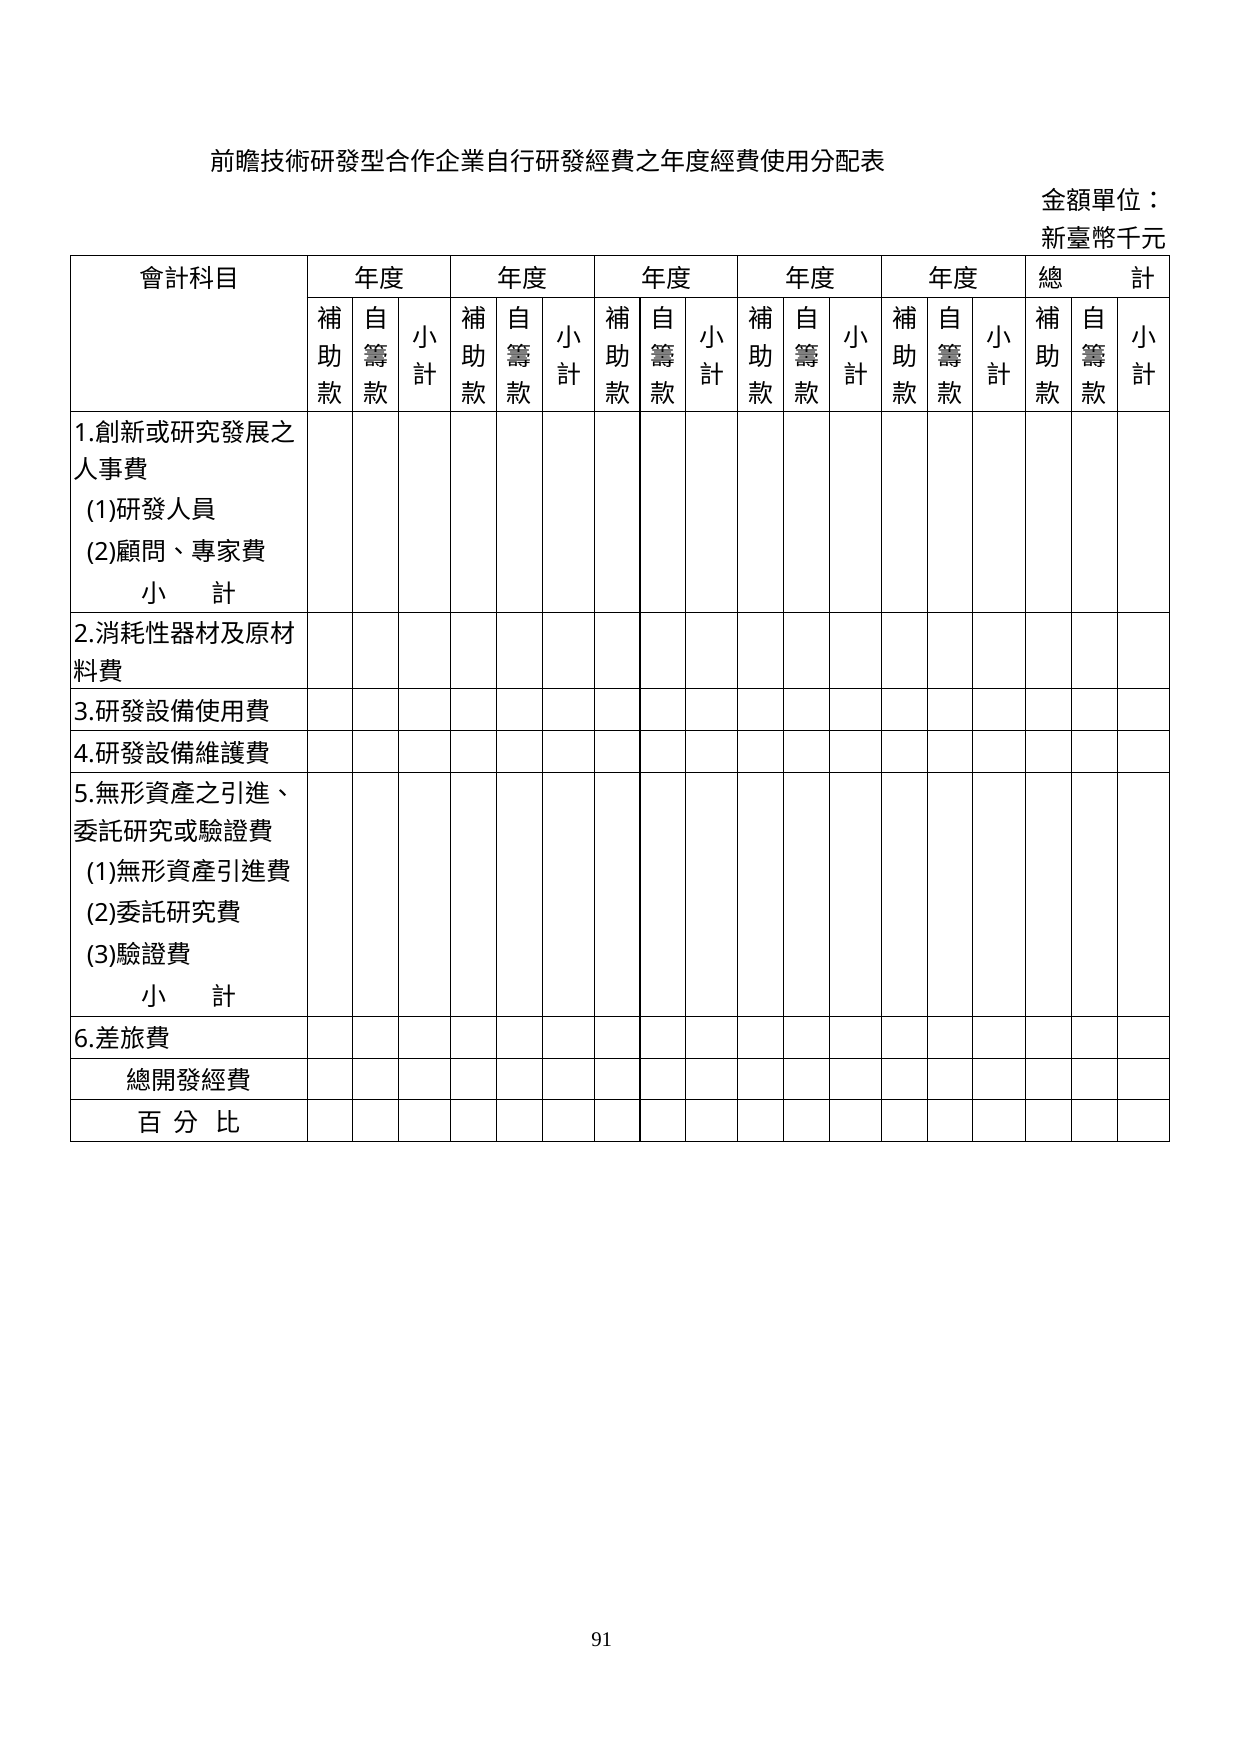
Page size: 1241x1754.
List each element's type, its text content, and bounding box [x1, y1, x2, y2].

table_cell [641, 1059, 685, 1099]
table_cell [1118, 487, 1169, 528]
table_cell [308, 932, 352, 974]
table_cell [1026, 773, 1071, 848]
table_cell [641, 412, 685, 487]
table_header 前瞻技術研發型合作企業自行研發經費之年度經費使用分配表 [71, 138, 1025, 180]
table_cell [882, 613, 927, 688]
table_cell [784, 773, 829, 848]
table_cell [1072, 1017, 1117, 1057]
table_header [1117, 138, 1169, 180]
table_cell [640, 180, 686, 255]
table_cell [973, 1100, 1025, 1141]
table_cell 小 計 [71, 570, 307, 612]
table_cell [451, 529, 496, 570]
table_cell (1)研發人員 [71, 487, 307, 528]
table_cell [308, 974, 352, 1016]
table_cell [451, 974, 496, 1016]
table_cell [1072, 731, 1117, 772]
table_cell [738, 773, 783, 848]
table_cell [543, 487, 594, 528]
table_cell [543, 570, 594, 612]
table_cell [928, 1017, 972, 1057]
table_cell [353, 180, 398, 255]
table_cell [686, 848, 737, 890]
table_cell [353, 1059, 398, 1099]
table_cell [641, 773, 685, 848]
table_cell [308, 848, 352, 890]
table_cell [308, 613, 352, 688]
table_cell [784, 1017, 829, 1057]
table_cell [451, 1017, 496, 1057]
table_cell [641, 848, 685, 890]
table_cell [973, 974, 1025, 1016]
table_cell 自籌款 [497, 298, 542, 411]
table_cell [784, 613, 829, 688]
table_header [1025, 138, 1071, 180]
table_cell 年度 [882, 256, 1025, 297]
table_cell [353, 1100, 398, 1141]
table_cell [830, 412, 881, 487]
table_cell [399, 487, 450, 528]
table_cell (2)委託研究費 [71, 890, 307, 932]
table_cell [1118, 773, 1169, 848]
table_cell [830, 529, 881, 570]
table_cell [399, 932, 450, 974]
table_cell [738, 613, 783, 688]
table_cell [641, 689, 685, 730]
table_cell 總開發經費 [71, 1059, 307, 1099]
table_cell [784, 529, 829, 570]
table_cell [973, 731, 1025, 772]
table_cell 補助款 [308, 298, 352, 411]
table_cell [686, 731, 737, 772]
table_cell [497, 529, 542, 570]
table_cell [399, 689, 450, 730]
table_cell [784, 1059, 829, 1099]
table_cell [497, 487, 542, 528]
table_cell 年度 [738, 256, 881, 297]
table_cell [784, 689, 829, 730]
table_cell 補助款 [595, 298, 639, 411]
table_cell 總 計 [1026, 256, 1169, 297]
table_cell [928, 974, 972, 1016]
table_cell [353, 529, 398, 570]
table_cell [543, 773, 594, 848]
table_cell [784, 487, 829, 528]
table_cell [1026, 412, 1071, 487]
table_cell [784, 974, 829, 1016]
table_cell [686, 890, 737, 932]
table_cell [451, 932, 496, 974]
table_cell [738, 689, 783, 730]
table_cell [928, 773, 972, 848]
table_cell [399, 890, 450, 932]
table_cell [973, 1059, 1025, 1099]
table_cell [686, 689, 737, 730]
table_cell 補助款 [1026, 298, 1071, 411]
table_cell [1072, 1100, 1117, 1141]
table_cell (2)顧問、專家費 [71, 529, 307, 570]
table_cell [497, 613, 542, 688]
table_cell [686, 613, 737, 688]
table_cell [784, 890, 829, 932]
table_cell [595, 487, 639, 528]
table_cell [641, 890, 685, 932]
table_cell [497, 890, 542, 932]
table_cell [830, 890, 881, 932]
table_cell [830, 1100, 881, 1141]
table_cell [497, 412, 542, 487]
table_cell [830, 974, 881, 1016]
table_cell 小 計 [543, 298, 594, 411]
table_cell [830, 689, 881, 730]
table_cell [928, 412, 972, 487]
table_cell [353, 890, 398, 932]
table_cell [830, 731, 881, 772]
table_cell 補助款 [451, 298, 496, 411]
table_cell [497, 1017, 542, 1057]
table_cell [1118, 529, 1169, 570]
table_cell [353, 848, 398, 890]
table_cell [928, 689, 972, 730]
table_cell [830, 848, 881, 890]
table_cell [882, 848, 927, 890]
table_cell [543, 1017, 594, 1057]
table_cell [594, 180, 640, 255]
table_cell [595, 932, 639, 974]
table_cell [973, 848, 1025, 890]
table_cell [882, 974, 927, 1016]
table_cell [308, 689, 352, 730]
table_cell [882, 1100, 927, 1141]
table_cell [928, 848, 972, 890]
table_cell [399, 1059, 450, 1099]
table_cell [543, 932, 594, 974]
table_cell 自籌款 [1072, 298, 1117, 411]
table_cell [543, 529, 594, 570]
table_cell [882, 773, 927, 848]
table_cell [784, 848, 829, 890]
table_cell [738, 487, 783, 528]
table_cell 小 計 [830, 298, 881, 411]
table_cell [497, 974, 542, 1016]
table_cell [1072, 890, 1117, 932]
table_cell [451, 412, 496, 487]
table_cell [686, 529, 737, 570]
table_cell 金額單位：新臺幣千元 [1025, 180, 1169, 255]
table_cell [686, 773, 737, 848]
table_cell [738, 974, 783, 1016]
table_cell [595, 613, 639, 688]
table_cell [399, 974, 450, 1016]
table_cell [1026, 932, 1071, 974]
table_cell [308, 773, 352, 848]
table_cell [882, 731, 927, 772]
table_cell [973, 773, 1025, 848]
table_cell [543, 974, 594, 1016]
table_cell [353, 773, 398, 848]
table_cell [738, 412, 783, 487]
table_cell [738, 932, 783, 974]
table_cell [686, 1100, 737, 1141]
table_cell [830, 1059, 881, 1099]
table_cell [928, 570, 972, 612]
table_cell [686, 974, 737, 1016]
table_cell [496, 180, 542, 255]
table_cell [308, 570, 352, 612]
table_cell [973, 412, 1025, 487]
table_cell [399, 613, 450, 688]
table_cell 1.創新或研究發展之人事費 [71, 412, 307, 487]
table_cell [738, 890, 783, 932]
table_cell [784, 731, 829, 772]
table_cell [497, 1059, 542, 1099]
table_cell [353, 412, 398, 487]
table_cell [928, 1059, 972, 1099]
table_cell 自籌款 [353, 298, 398, 411]
table_cell [686, 412, 737, 487]
table_cell 4.研發設備維護費 [71, 731, 307, 772]
table_cell [641, 731, 685, 772]
table_cell [928, 613, 972, 688]
table_cell [738, 180, 783, 255]
table_cell [830, 932, 881, 974]
table_cell [497, 689, 542, 730]
table_cell [451, 487, 496, 528]
table_cell [738, 529, 783, 570]
table_cell [928, 1100, 972, 1141]
table_cell [641, 932, 685, 974]
table_cell [686, 1059, 737, 1099]
table_cell [451, 848, 496, 890]
table_cell [497, 773, 542, 848]
table_cell [1118, 412, 1169, 487]
table_cell [641, 570, 685, 612]
table_cell [308, 1100, 352, 1141]
table_cell [830, 570, 881, 612]
table_cell [543, 731, 594, 772]
table_cell [451, 731, 496, 772]
table_cell [399, 529, 450, 570]
table_cell 2.消耗性器材及原材料費 [71, 613, 307, 688]
table_cell 小 計 [1118, 298, 1169, 411]
table_cell [497, 1100, 542, 1141]
table_cell [1118, 848, 1169, 890]
table_cell [973, 529, 1025, 570]
table_cell [641, 487, 685, 528]
table_cell [973, 689, 1025, 730]
table_cell [399, 848, 450, 890]
table_cell [1072, 848, 1117, 890]
table_cell [1072, 613, 1117, 688]
table_cell 3.研發設備使用費 [71, 689, 307, 730]
table_cell [497, 848, 542, 890]
table_cell [595, 1017, 639, 1057]
table_cell [353, 487, 398, 528]
table_cell 補助款 [738, 298, 783, 411]
table_cell [308, 412, 352, 487]
table_cell [595, 529, 639, 570]
table_cell [1072, 974, 1117, 1016]
table_cell 年度 [595, 256, 737, 297]
table_cell [738, 731, 783, 772]
table_cell [595, 974, 639, 1016]
table_cell [1072, 529, 1117, 570]
table_cell 補助款 [882, 298, 927, 411]
table_cell [307, 180, 353, 255]
table_cell [399, 1100, 450, 1141]
table_cell [543, 613, 594, 688]
table_cell [308, 890, 352, 932]
table_cell [973, 487, 1025, 528]
table_cell [686, 487, 737, 528]
table_cell [1118, 932, 1169, 974]
table_cell [738, 1059, 783, 1099]
table_cell [641, 1017, 685, 1057]
table_cell [353, 731, 398, 772]
table_cell [353, 1017, 398, 1057]
table_cell [1072, 689, 1117, 730]
table_cell [928, 890, 972, 932]
table_cell 小 計 [973, 298, 1025, 411]
table_cell [1118, 1017, 1169, 1057]
table_cell [928, 529, 972, 570]
table_cell [543, 890, 594, 932]
table_cell [1118, 890, 1169, 932]
table_cell [928, 731, 972, 772]
table_cell [1118, 613, 1169, 688]
table_cell [882, 570, 927, 612]
table_cell (1)無形資產引進費 [71, 848, 307, 890]
table_cell [882, 932, 927, 974]
table_cell [641, 1100, 685, 1141]
table_cell [1026, 1100, 1071, 1141]
table_cell [1072, 1059, 1117, 1099]
table_cell [451, 890, 496, 932]
table_cell [830, 487, 881, 528]
table_cell [595, 890, 639, 932]
table_cell [399, 773, 450, 848]
table_cell [973, 613, 1025, 688]
table_cell [451, 613, 496, 688]
table_cell [1026, 570, 1071, 612]
table_cell [308, 731, 352, 772]
table_cell [1072, 487, 1117, 528]
table_cell [497, 932, 542, 974]
table_cell [308, 487, 352, 528]
table_cell [1026, 529, 1071, 570]
table_cell [353, 689, 398, 730]
table_cell [1026, 1059, 1071, 1099]
table_cell [1026, 689, 1071, 730]
table_cell (3)驗證費 [71, 932, 307, 974]
table_cell [973, 570, 1025, 612]
table_cell [882, 487, 927, 528]
table_cell [1026, 487, 1071, 528]
table_cell [882, 412, 927, 487]
table_cell [451, 180, 496, 255]
table_cell 小 計 [399, 298, 450, 411]
table_cell [1026, 1017, 1071, 1057]
table_cell [543, 689, 594, 730]
table_cell [542, 180, 594, 255]
table_cell [543, 412, 594, 487]
table_cell [308, 529, 352, 570]
table_cell 小 計 [71, 974, 307, 1016]
table_cell [1026, 890, 1071, 932]
table_cell [973, 1017, 1025, 1057]
table_cell [399, 570, 450, 612]
table_cell [1026, 613, 1071, 688]
table_cell [451, 773, 496, 848]
table_cell [1072, 412, 1117, 487]
table_cell [451, 570, 496, 612]
table_cell [71, 297, 307, 411]
table_cell [738, 570, 783, 612]
table_cell [686, 1017, 737, 1057]
table_cell [399, 731, 450, 772]
table_cell [398, 180, 451, 255]
table_cell [595, 773, 639, 848]
table_cell [973, 932, 1025, 974]
table_cell [784, 1100, 829, 1141]
table_cell [451, 1059, 496, 1099]
table_cell [595, 570, 639, 612]
table_cell [1026, 974, 1071, 1016]
table_cell [595, 848, 639, 890]
table_cell [830, 773, 881, 848]
table_cell [1072, 570, 1117, 612]
table_cell [595, 731, 639, 772]
table_cell [784, 570, 829, 612]
table_cell 年度 [451, 256, 594, 297]
table_cell 5.無形資產之引進、委託研究或驗證費 [71, 773, 307, 848]
table_cell [1118, 1059, 1169, 1099]
table_cell [882, 1017, 927, 1057]
table_cell 會計科目 [71, 256, 307, 297]
table_cell 小 計 [686, 298, 737, 411]
table_cell [882, 1059, 927, 1099]
table_cell [882, 180, 927, 255]
table_cell [882, 529, 927, 570]
table_cell [1118, 570, 1169, 612]
table_cell [595, 412, 639, 487]
table_cell [738, 1017, 783, 1057]
table_cell [353, 613, 398, 688]
table_cell [829, 180, 882, 255]
table_cell [928, 932, 972, 974]
table_cell [830, 613, 881, 688]
table_cell [784, 932, 829, 974]
table_cell [1118, 1100, 1169, 1141]
table_cell [686, 180, 738, 255]
table_cell [784, 412, 829, 487]
table_cell [543, 1059, 594, 1099]
table_cell [1072, 932, 1117, 974]
table_cell [1026, 731, 1071, 772]
table_cell [882, 689, 927, 730]
table_cell [451, 689, 496, 730]
table_cell [927, 180, 973, 255]
table_cell 自籌款 [928, 298, 972, 411]
table_cell [641, 613, 685, 688]
table_cell [399, 412, 450, 487]
table_cell 自籌款 [641, 298, 685, 411]
table_cell [353, 974, 398, 1016]
table_cell [497, 731, 542, 772]
table_cell 百 分 比 [71, 1100, 307, 1141]
table_cell [686, 570, 737, 612]
table_cell [1026, 848, 1071, 890]
table_cell [353, 932, 398, 974]
table_cell [1118, 731, 1169, 772]
table_cell 6.差旅費 [71, 1017, 307, 1057]
table_cell [1118, 974, 1169, 1016]
table_header [1071, 138, 1117, 180]
table_cell [973, 890, 1025, 932]
table_cell [784, 180, 829, 255]
table_cell [497, 570, 542, 612]
table_cell [641, 974, 685, 1016]
table_cell [882, 890, 927, 932]
table_cell [738, 1100, 783, 1141]
table_cell [973, 180, 1025, 255]
table_cell [1118, 689, 1169, 730]
table_cell [1072, 773, 1117, 848]
table_cell [543, 1100, 594, 1141]
table_cell [399, 1017, 450, 1057]
table_cell [353, 570, 398, 612]
table_cell [71, 180, 307, 255]
table_cell [641, 529, 685, 570]
table_cell [451, 1100, 496, 1141]
table_cell [308, 1059, 352, 1099]
table_cell 年度 [308, 256, 450, 297]
table_cell [686, 932, 737, 974]
table_cell [928, 487, 972, 528]
table_cell [738, 848, 783, 890]
table_cell [543, 848, 594, 890]
table_cell [595, 1100, 639, 1141]
table_cell [595, 689, 639, 730]
table_cell [830, 1017, 881, 1057]
table_cell [308, 1017, 352, 1057]
table_cell [595, 1059, 639, 1099]
table_cell 自籌款 [784, 298, 829, 411]
